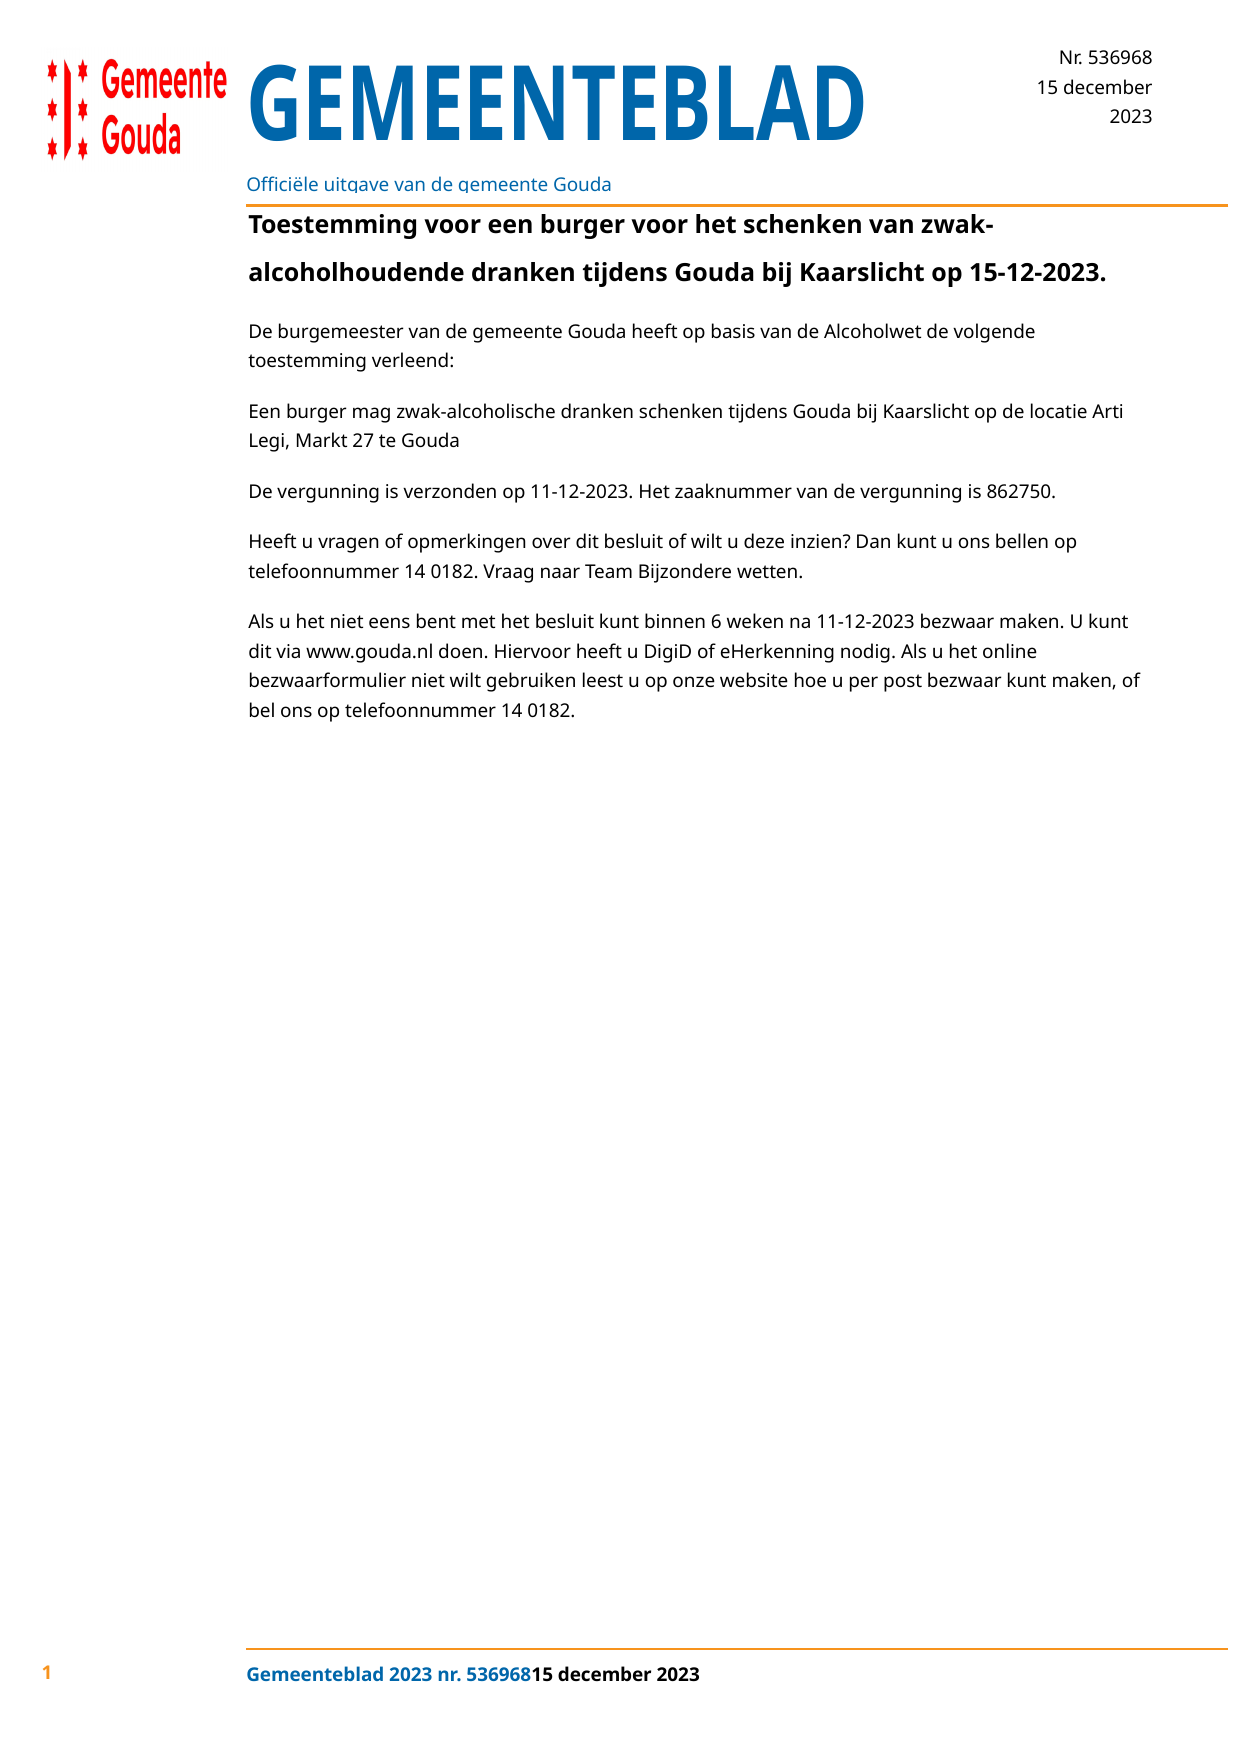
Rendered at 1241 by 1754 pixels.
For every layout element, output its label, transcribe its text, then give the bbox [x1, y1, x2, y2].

picture [41, 47, 231, 172]
text Een burger mag zwak-alcoholische dranken schenken tijdens Gouda bij Kaarslicht op de locatie Arti Legi, Markt 27 te Gouda [248, 398, 1152, 453]
text Als u het niet eens bent met het besluit kunt binnen 6 weken na 11-12-2023 bezwaar maken. U kunt dit via www.gouda.nl doen. Hiervoor heeft u DigiD of eHerkenning nodig. Als u het online bezwaarformulier niet wilt gebruiken leest u op onze website hoe u per post bezwaar kunt maken, of bel ons op telefoonnummer 14 0182. [248, 608, 1152, 723]
text Toestemming voor een burger voor het schenken van zwak-alcoholhoudende dranken tijdens Gouda bij Kaarslicht op 15-12-2023. [248, 207, 1152, 288]
text De burgemeester van de gemeente Gouda heeft op basis van de Alcoholwet de volgende toestemming verleend: [248, 318, 1152, 373]
text Heeft u vragen of opmerkingen over dit besluit of wilt u deze inzien? Dan kunt u ons bellen op telefoonnummer 14 0182. Vraag naar Team Bijzondere wetten. [248, 528, 1152, 584]
text De vergunning is verzonden op 11-12-2023. Het zaaknummer van de vergunning is 862750. [248, 478, 1152, 504]
